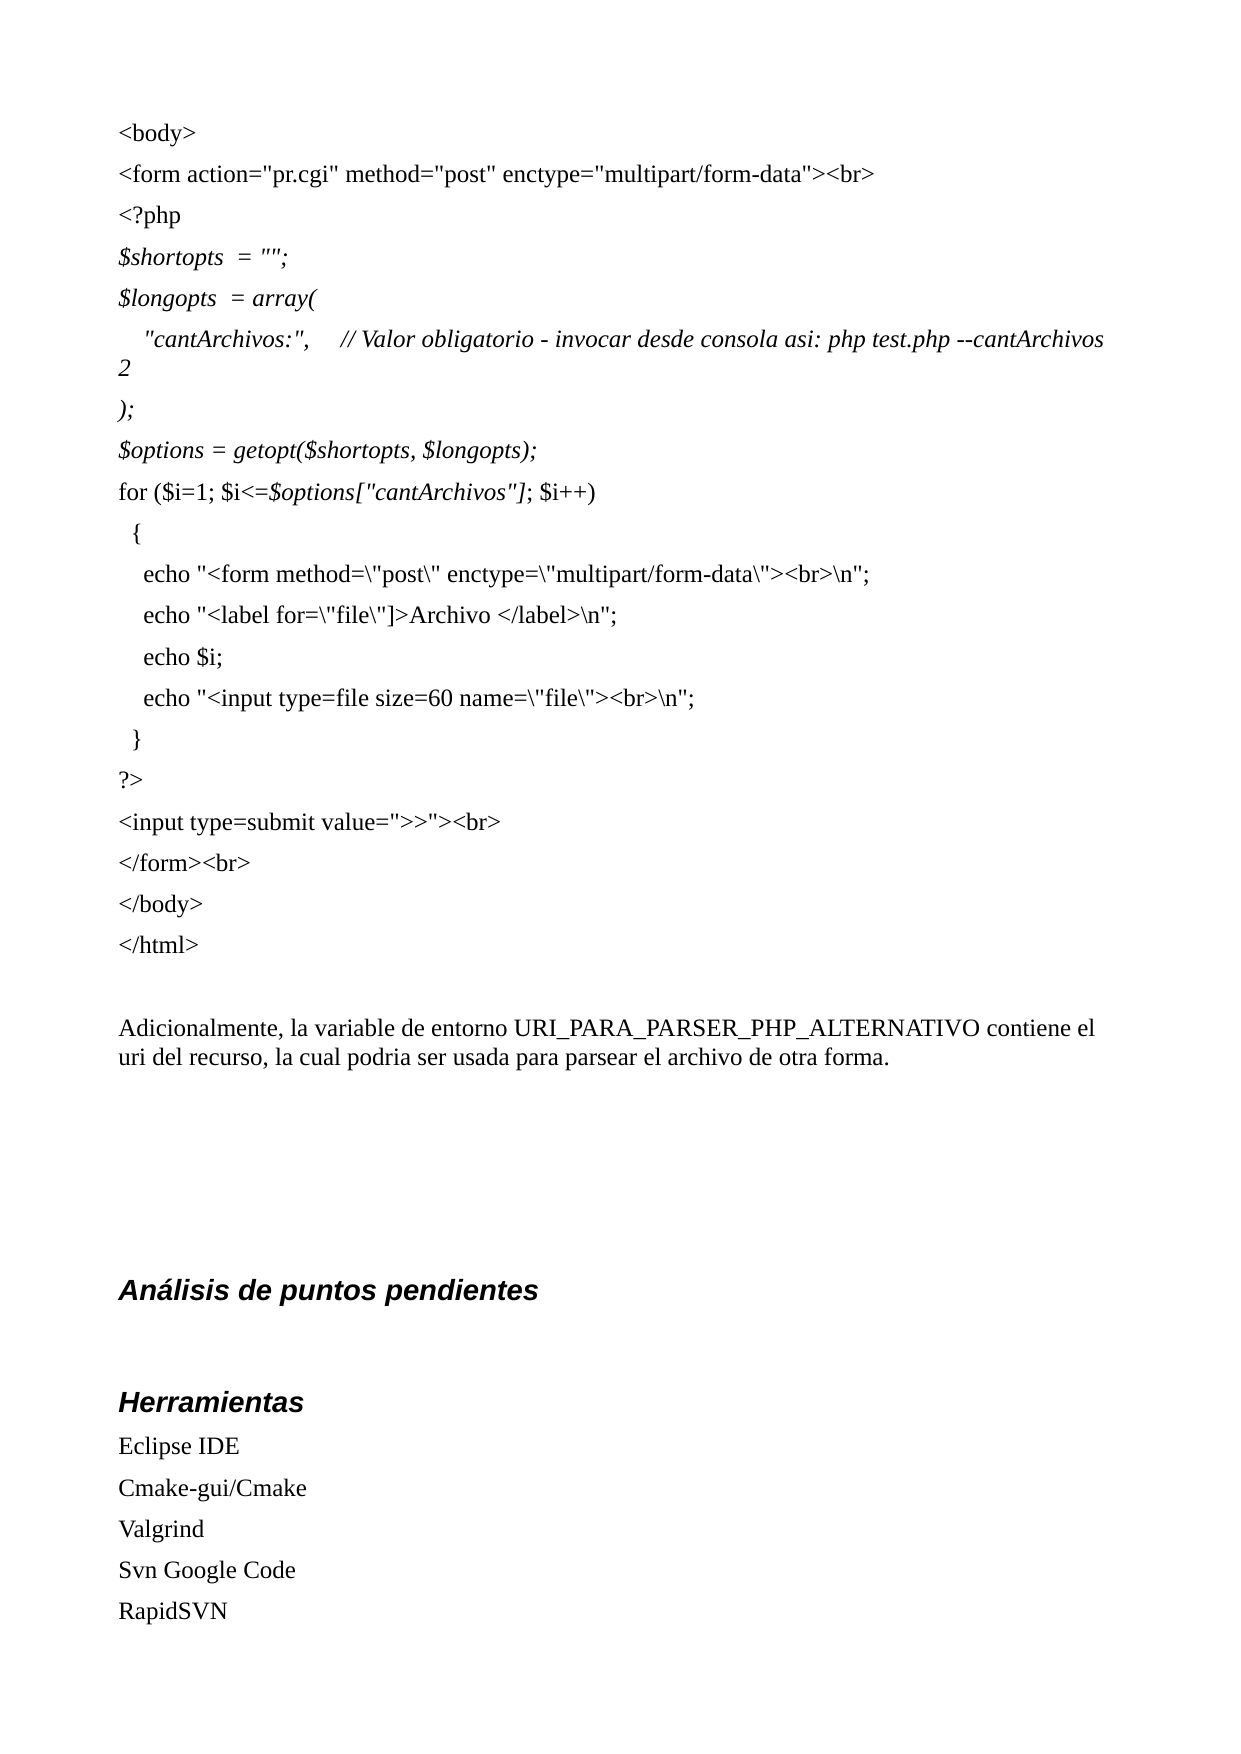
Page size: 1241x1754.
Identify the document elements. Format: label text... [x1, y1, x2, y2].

text Eclipse IDE [118, 1431, 1122, 1460]
text $shortopts = ""; [118, 242, 1122, 271]
text "cantArchivos:", // Valor obligatorio - invocar desde consola asi: php test.php --cantArchivos 2 [118, 324, 1122, 382]
text echo $i; [118, 642, 1122, 671]
text RapidSVN [118, 1596, 1122, 1625]
text <form action="pr.cgi" method="post" enctype="multipart/form-data"><br> [118, 159, 1122, 188]
text <body> [118, 118, 1122, 147]
text <?php [118, 201, 1122, 229]
subtitle Análisis de puntos pendientes [118, 1273, 1122, 1307]
text Adicionalmente, la variable de entorno URI_PARA_PARSER_PHP_ALTERNATIVO contiene el uri del recurso, la cual podria ser usada para parsear el archivo de otra forma. [118, 1013, 1122, 1071]
text </body> [118, 889, 1122, 918]
text </html> [118, 931, 1122, 959]
text Svn Google Code [118, 1555, 1122, 1584]
text echo "<input type=file size=60 name=\"file\"><br>\n"; [118, 683, 1122, 712]
text </form><br> [118, 848, 1122, 877]
text <input type=submit value=">>"><br> [118, 807, 1122, 836]
text $longopts = array( [118, 283, 1122, 312]
text Valgrind [118, 1514, 1122, 1543]
text { [118, 518, 1122, 547]
text $options = getopt($shortopts, $longopts); [118, 436, 1122, 464]
text } [118, 724, 1122, 753]
text ); [118, 394, 1122, 423]
text for ($i=1; $i<=$options["cantArchivos"]; $i++) [118, 477, 1122, 506]
subtitle Herramientas [118, 1385, 1122, 1419]
text echo "<form method=\"post\" enctype=\"multipart/form-data\"><br>\n"; [118, 559, 1122, 588]
text echo "<label for=\"file\"]>Archivo </label>\n"; [118, 601, 1122, 629]
text Cmake-gui/Cmake [118, 1473, 1122, 1501]
text ?> [118, 766, 1122, 794]
